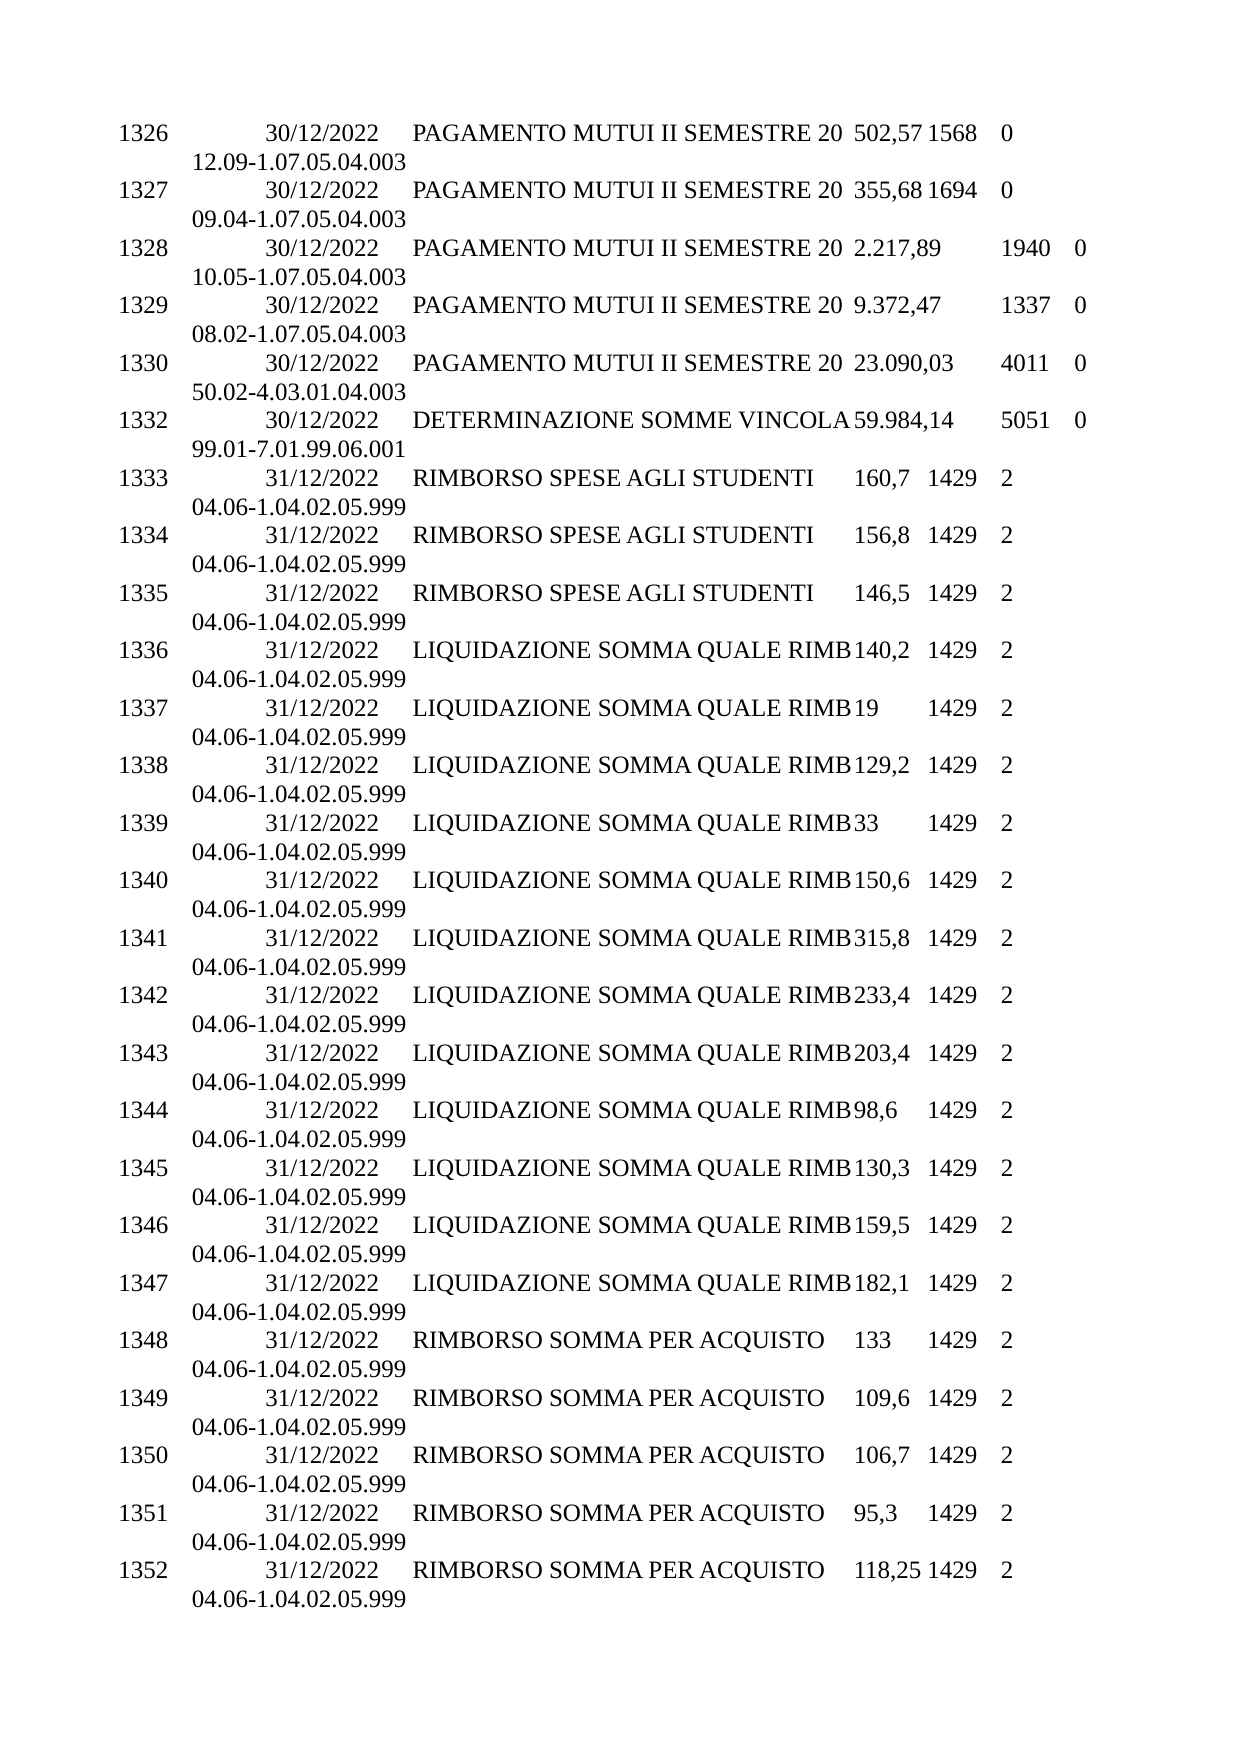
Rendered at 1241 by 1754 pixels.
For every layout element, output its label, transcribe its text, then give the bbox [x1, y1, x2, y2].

text 1346 31/12/2022 LIQUIDAZIONE SOMMA QUALE RIMB 159,5 1429 2 04.06-1.04.02.05.999 [118, 1211, 1122, 1268]
text 1336 31/12/2022 LIQUIDAZIONE SOMMA QUALE RIMB 140,2 1429 2 04.06-1.04.02.05.999 [118, 636, 1122, 693]
text 1334 31/12/2022 RIMBORSO SPESE AGLI STUDENTI 156,8 1429 2 04.06-1.04.02.05.999 [118, 521, 1122, 578]
text 1330 30/12/2022 PAGAMENTO MUTUI II SEMESTRE 20 23.090,03 4011 0 50.02-4.03.01.04.003 [118, 348, 1122, 406]
text 1348 31/12/2022 RIMBORSO SOMMA PER ACQUISTO 133 1429 2 04.06-1.04.02.05.999 [118, 1326, 1122, 1383]
text 1342 31/12/2022 LIQUIDAZIONE SOMMA QUALE RIMB 233,4 1429 2 04.06-1.04.02.05.999 [118, 981, 1122, 1038]
text 1327 30/12/2022 PAGAMENTO MUTUI II SEMESTRE 20 355,68 1694 0 09.04-1.07.05.04.003 [118, 176, 1122, 233]
text 1329 30/12/2022 PAGAMENTO MUTUI II SEMESTRE 20 9.372,47 1337 0 08.02-1.07.05.04.003 [118, 291, 1122, 348]
text 1339 31/12/2022 LIQUIDAZIONE SOMMA QUALE RIMB 33 1429 2 04.06-1.04.02.05.999 [118, 808, 1122, 866]
text 1332 30/12/2022 DETERMINAZIONE SOMME VINCOLA 59.984,14 5051 0 99.01-7.01.99.06.001 [118, 406, 1122, 463]
text 1345 31/12/2022 LIQUIDAZIONE SOMMA QUALE RIMB 130,3 1429 2 04.06-1.04.02.05.999 [118, 1153, 1122, 1211]
text 1340 31/12/2022 LIQUIDAZIONE SOMMA QUALE RIMB 150,6 1429 2 04.06-1.04.02.05.999 [118, 866, 1122, 923]
text 1351 31/12/2022 RIMBORSO SOMMA PER ACQUISTO 95,3 1429 2 04.06-1.04.02.05.999 [118, 1498, 1122, 1556]
text 1349 31/12/2022 RIMBORSO SOMMA PER ACQUISTO 109,6 1429 2 04.06-1.04.02.05.999 [118, 1383, 1122, 1441]
text 1333 31/12/2022 RIMBORSO SPESE AGLI STUDENTI 160,7 1429 2 04.06-1.04.02.05.999 [118, 463, 1122, 521]
text 1344 31/12/2022 LIQUIDAZIONE SOMMA QUALE RIMB 98,6 1429 2 04.06-1.04.02.05.999 [118, 1096, 1122, 1153]
text 1341 31/12/2022 LIQUIDAZIONE SOMMA QUALE RIMB 315,8 1429 2 04.06-1.04.02.05.999 [118, 923, 1122, 981]
text 1352 31/12/2022 RIMBORSO SOMMA PER ACQUISTO 118,25 1429 2 04.06-1.04.02.05.999 [118, 1556, 1122, 1613]
text 1337 31/12/2022 LIQUIDAZIONE SOMMA QUALE RIMB 19 1429 2 04.06-1.04.02.05.999 [118, 693, 1122, 751]
text 1338 31/12/2022 LIQUIDAZIONE SOMMA QUALE RIMB 129,2 1429 2 04.06-1.04.02.05.999 [118, 751, 1122, 808]
text 1335 31/12/2022 RIMBORSO SPESE AGLI STUDENTI 146,5 1429 2 04.06-1.04.02.05.999 [118, 578, 1122, 636]
text 1326 30/12/2022 PAGAMENTO MUTUI II SEMESTRE 20 502,57 1568 0 12.09-1.07.05.04.003 [118, 118, 1122, 176]
text 1350 31/12/2022 RIMBORSO SOMMA PER ACQUISTO 106,7 1429 2 04.06-1.04.02.05.999 [118, 1441, 1122, 1498]
text 1347 31/12/2022 LIQUIDAZIONE SOMMA QUALE RIMB 182,1 1429 2 04.06-1.04.02.05.999 [118, 1268, 1122, 1326]
text 1343 31/12/2022 LIQUIDAZIONE SOMMA QUALE RIMB 203,4 1429 2 04.06-1.04.02.05.999 [118, 1038, 1122, 1096]
text 1328 30/12/2022 PAGAMENTO MUTUI II SEMESTRE 20 2.217,89 1940 0 10.05-1.07.05.04.003 [118, 233, 1122, 291]
